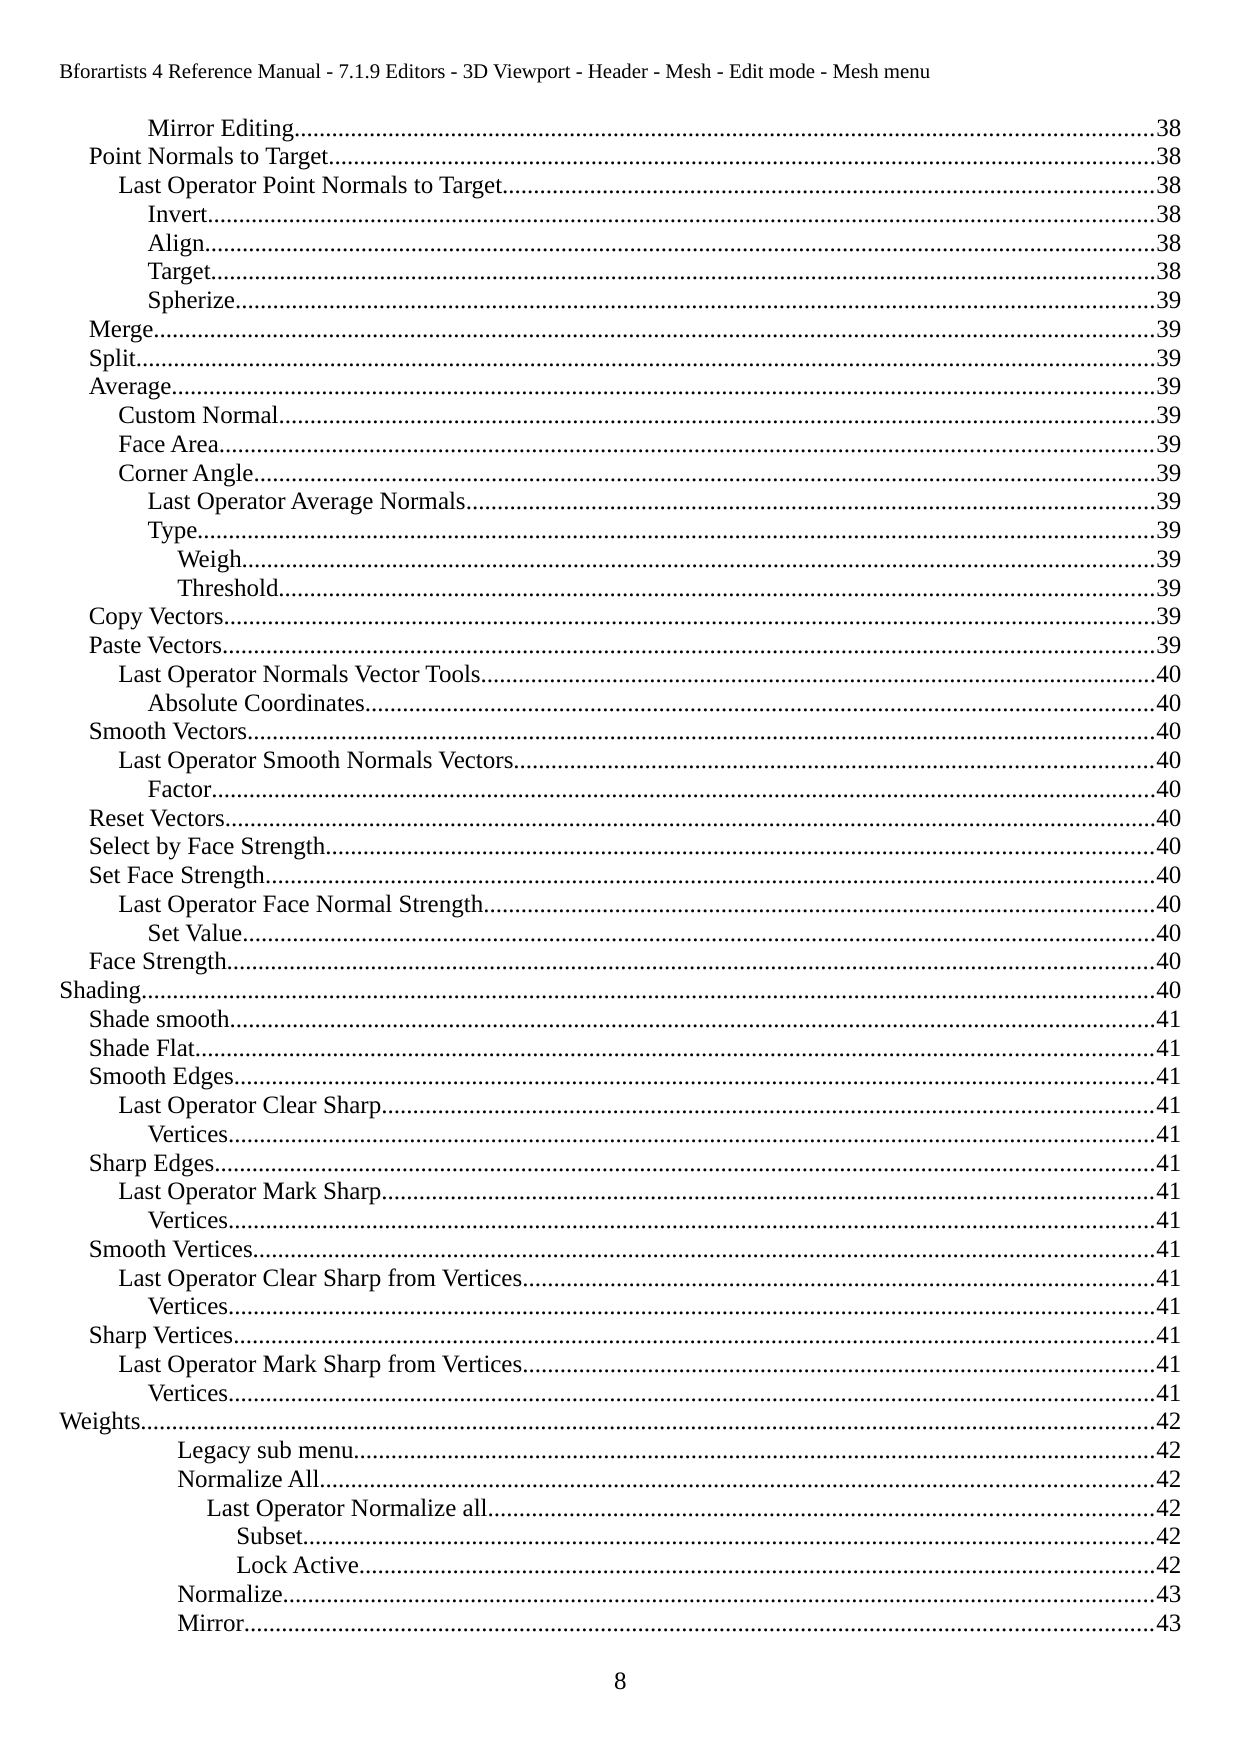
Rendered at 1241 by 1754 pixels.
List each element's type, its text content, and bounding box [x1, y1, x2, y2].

text Weigh 39 [177, 544, 1181, 573]
text Last Operator Mark Sharp from Vertices 41 [118, 1349, 1181, 1378]
text Last Operator Face Normal Strength 40 [118, 889, 1181, 918]
text Set Value 40 [147, 918, 1181, 946]
text Last Operator Mark Sharp 41 [118, 1176, 1181, 1205]
text Face Area 39 [118, 429, 1181, 458]
text Vertices 41 [147, 1205, 1181, 1234]
text Merge 39 [88, 314, 1181, 343]
text Vertices 41 [147, 1119, 1181, 1148]
text Smooth Vectors 40 [88, 716, 1181, 745]
text Last Operator Normalize all 42 [206, 1493, 1181, 1521]
text Threshold 39 [177, 573, 1181, 601]
text Factor 40 [147, 774, 1181, 803]
text Normalize All 42 [177, 1464, 1181, 1493]
text Last Operator Clear Sharp 41 [118, 1090, 1181, 1119]
text Set Face Strength 40 [88, 860, 1181, 889]
text Sharp Vertices 41 [88, 1320, 1181, 1349]
text Last Operator Normals Vector Tools 40 [118, 659, 1181, 688]
text Vertices 41 [147, 1378, 1181, 1406]
text Select by Face Strength 40 [88, 831, 1181, 860]
text Shade Flat 41 [88, 1033, 1181, 1061]
text Normalize 43 [177, 1579, 1181, 1608]
text Weights 42 [59, 1406, 1181, 1435]
text Subset 42 [236, 1521, 1181, 1550]
text Smooth Vertices 41 [88, 1234, 1181, 1263]
text Mirror 43 [177, 1608, 1181, 1636]
text Paste Vectors 39 [88, 630, 1181, 659]
text Target 38 [147, 256, 1181, 285]
text Type 39 [147, 515, 1181, 544]
text Shade smooth 41 [88, 1004, 1181, 1033]
text Point Normals to Target 38 [88, 141, 1181, 170]
text Average 39 [88, 371, 1181, 400]
text Vertices 41 [147, 1291, 1181, 1320]
text Sharp Edges 41 [88, 1148, 1181, 1176]
text Shading 40 [59, 975, 1181, 1004]
text Copy Vectors 39 [88, 601, 1181, 630]
text Align 38 [147, 228, 1181, 256]
text Smooth Edges 41 [88, 1061, 1181, 1090]
text Custom Normal 39 [118, 400, 1181, 429]
text Legacy sub menu 42 [177, 1435, 1181, 1464]
text Mirror Editing 38 [147, 113, 1181, 141]
text Last Operator Smooth Normals Vectors 40 [118, 745, 1181, 774]
text Last Operator Clear Sharp from Vertices 41 [118, 1263, 1181, 1291]
text Corner Angle 39 [118, 458, 1181, 486]
text Last Operator Point Normals to Target 38 [118, 170, 1181, 199]
text Last Operator Average Normals 39 [147, 486, 1181, 515]
text Invert 38 [147, 199, 1181, 228]
text Face Strength 40 [88, 946, 1181, 975]
text Split 39 [88, 343, 1181, 371]
text Spherize 39 [147, 285, 1181, 314]
text Absolute Coordinates 40 [147, 688, 1181, 716]
text Lock Active 42 [236, 1550, 1181, 1579]
text Reset Vectors 40 [88, 803, 1181, 831]
